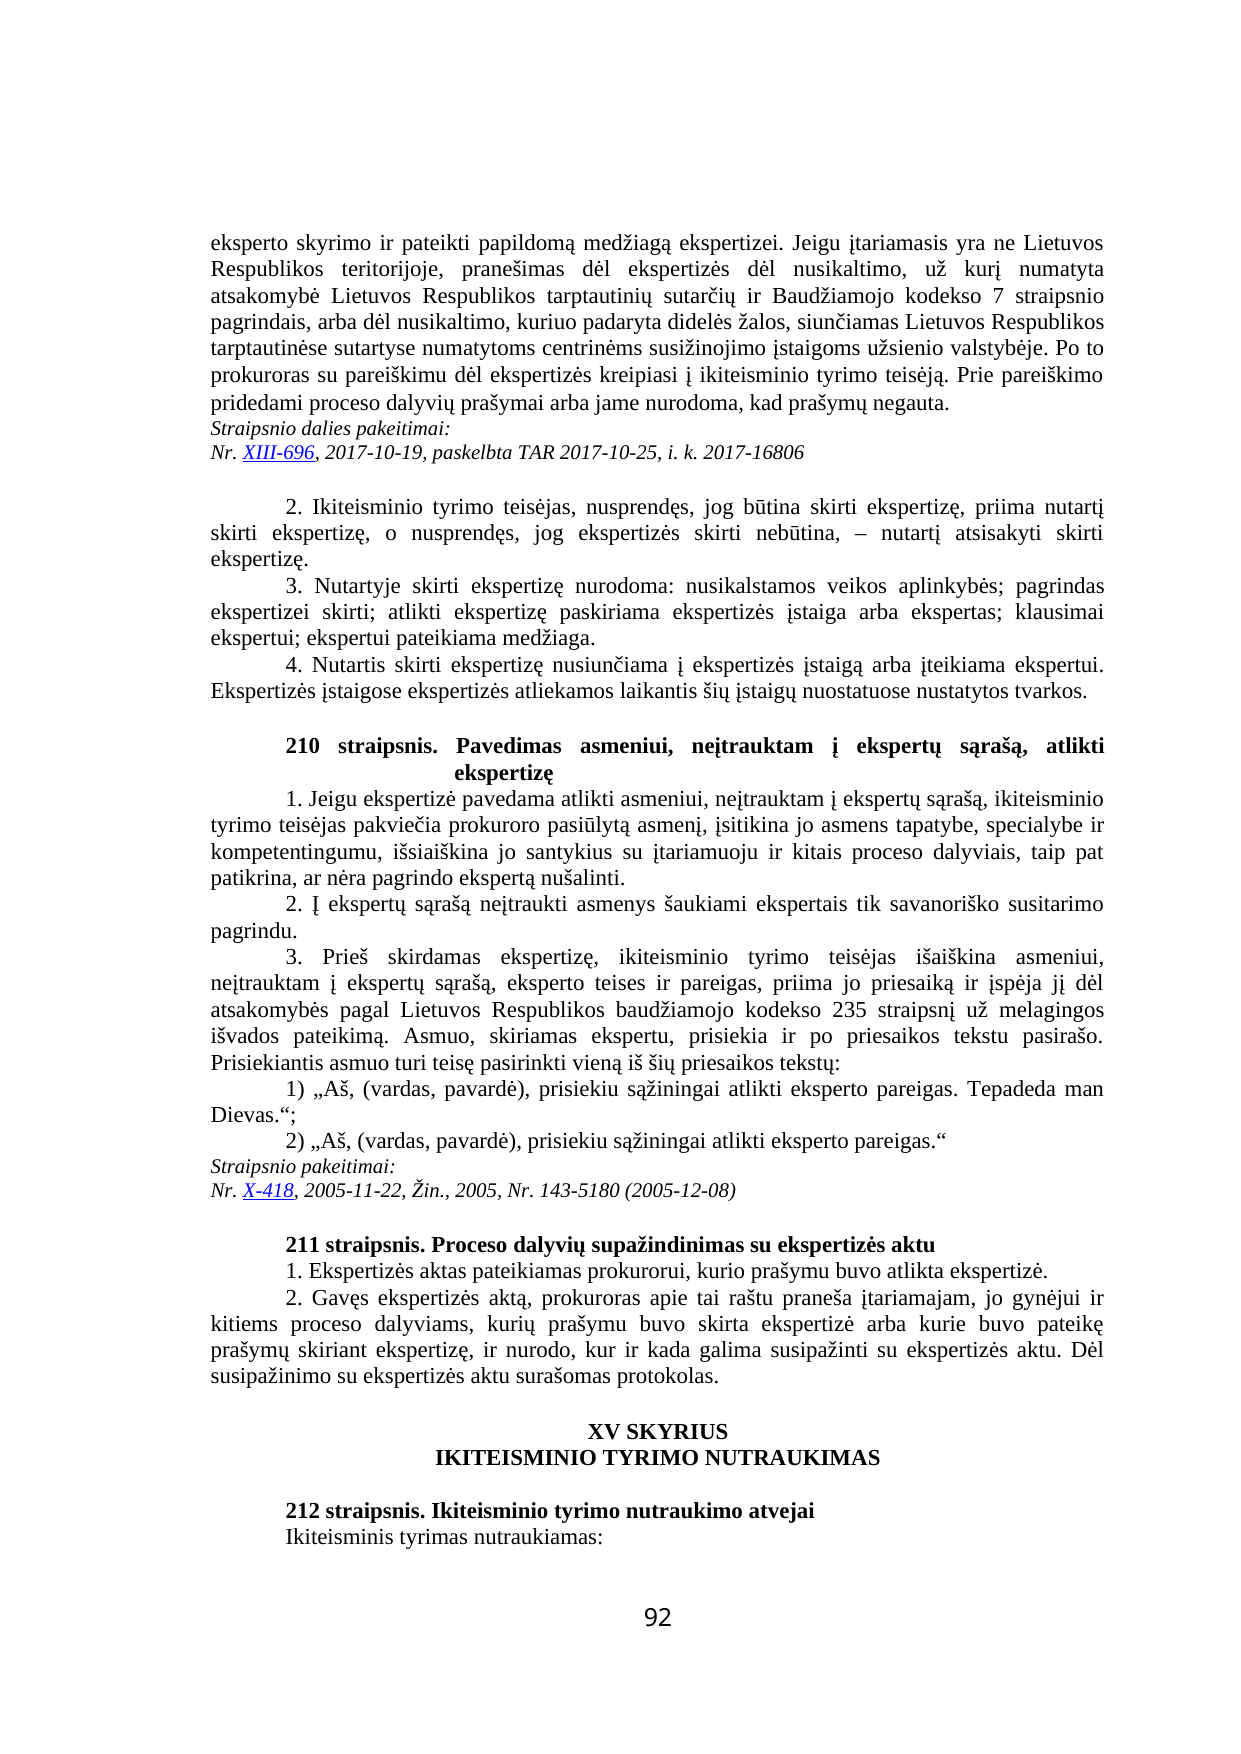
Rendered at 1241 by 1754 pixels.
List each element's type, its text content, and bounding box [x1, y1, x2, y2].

text 2. Į ekspertų sąrašą neįtraukti asmenys šaukiami ekspertais tik savanoriško susitarimo pagrindu. [210, 890, 1105, 943]
subtitle XV skyrius [210, 1418, 1105, 1444]
text 2) „Aš, (vardas, pavardė), prisiekiu sąžiningai atlikti eksperto pareigas.“ [210, 1128, 1105, 1154]
text Nr. XIII-696, 2017-10-19, paskelbta TAR 2017-10-25, i. k. 2017-16806 [210, 440, 1105, 464]
text 210 straipsnis. Pavedimas asmeniui, neįtrauktam į ekspertų sąrašą, atlikti ekspertizę [285, 732, 1105, 785]
text 1. Ekspertizės aktas pateikiamas prokurorui, kurio prašymu buvo atlikta ekspertizė. [210, 1257, 1105, 1283]
text 2. Gavęs ekspertizės aktą, prokuroras apie tai raštu praneša įtariamajam, jo gynėjui ir kitiems proceso dalyviams, kurių prašymu buvo skirta ekspertizė arba kurie buvo pateikę prašymų skiriant ekspertizę, ir nurodo, kur ir kada galima susipažinti su ekspertizės aktu. Dėl susipažinimo su ekspertizės aktu surašomas protokolas. [210, 1283, 1105, 1389]
text 2. Ikiteisminio tyrimo teisėjas, nusprendęs, jog būtina skirti ekspertizę, priima nutartį skirti ekspertizę, o nusprendęs, jog ekspertizės skirti nebūtina, – nutartį atsisakyti skirti ekspertizę. [210, 493, 1105, 572]
text Nr. X-418, 2005-11-22, Žin., 2005, Nr. 143-5180 (2005-12-08) [210, 1178, 1105, 1202]
text 1) „Aš, (vardas, pavardė), prisiekiu sąžiningai atlikti eksperto pareigas. Tepadeda man Dievas.“; [210, 1075, 1105, 1128]
text Straipsnio dalies pakeitimai: [210, 416, 1105, 440]
text 211 straipsnis. Proceso dalyvių supažindinimas su ekspertizės aktu [210, 1231, 1105, 1257]
text 1. Jeigu ekspertizė pavedama atlikti asmeniui, neįtrauktam į ekspertų sąrašą, ikiteisminio tyrimo teisėjas pakviečia prokuroro pasiūlytą asmenį, įsitikina jo asmens tapatybe, specialybe ir kompetentingumu, išsiaiškina jo santykius su įtariamuoju ir kitais proceso dalyviais, taip pat patikrina, ar nėra pagrindo ekspertą nušalinti. [210, 785, 1105, 890]
text 3. Nutartyje skirti ekspertizę nurodoma: nusikalstamos veikos aplinkybės; pagrindas ekspertizei skirti; atlikti ekspertizę paskiriama ekspertizės įstaiga arba ekspertas; klausimai ekspertui; ekspertui pateikiama medžiaga. [210, 572, 1105, 651]
text Ikiteisminis tyrimas nutraukiamas: [210, 1523, 1105, 1549]
text 3. Prieš skirdamas ekspertizę, ikiteisminio tyrimo teisėjas išaiškina asmeniui, neįtrauktam į ekspertų sąrašą, eksperto teises ir pareigas, priima jo priesaiką ir įspėja jį dėl atsakomybės pagal Lietuvos Respublikos baudžiamojo kodekso 235 straipsnį už melagingos išvados pateikimą. Asmuo, skiriamas ekspertu, prisiekia ir po priesaikos tekstu pasirašo. Prisiekiantis asmuo turi teisę pasirinkti vieną iš šių priesaikos tekstų: [210, 943, 1105, 1075]
text 4. Nutartis skirti ekspertizę nusiunčiama į ekspertizės įstaigą arba įteikiama ekspertui. Ekspertizės įstaigose ekspertizės atliekamos laikantis šių įstaigų nuostatuose nustatytos tvarkos. [210, 651, 1105, 703]
text Straipsnio pakeitimai: [210, 1154, 1105, 1178]
text eksperto skyrimo ir pateikti papildomą medžiagą ekspertizei. Jeigu įtariamasis yra ne Lietuvos Respublikos teritorijoje, pranešimas dėl ekspertizės dėl nusikaltimo, už kurį numatyta atsakomybė Lietuvos Respublikos tarptautinių sutarčių ir Baudžiamojo kodekso 7 straipsnio pagrindais, arba dėl nusikaltimo, kuriuo padaryta didelės žalos, siunčiamas Lietuvos Respublikos tarptautinėse sutartyse numatytoms centrinėms susižinojimo įstaigoms užsienio valstybėje. Po to prokuroras su pareiškimu dėl ekspertizės kreipiasi į ikiteisminio tyrimo teisėją. Prie pareiškimo pridedami proceso dalyvių prašymai arba jame nurodoma, kad prašymų negauta. [210, 229, 1105, 416]
text Ikiteisminio tyrimo nutraukimas [210, 1444, 1105, 1470]
text 212 straipsnis. Ikiteisminio tyrimo nutraukimo atvejai [210, 1497, 1105, 1523]
